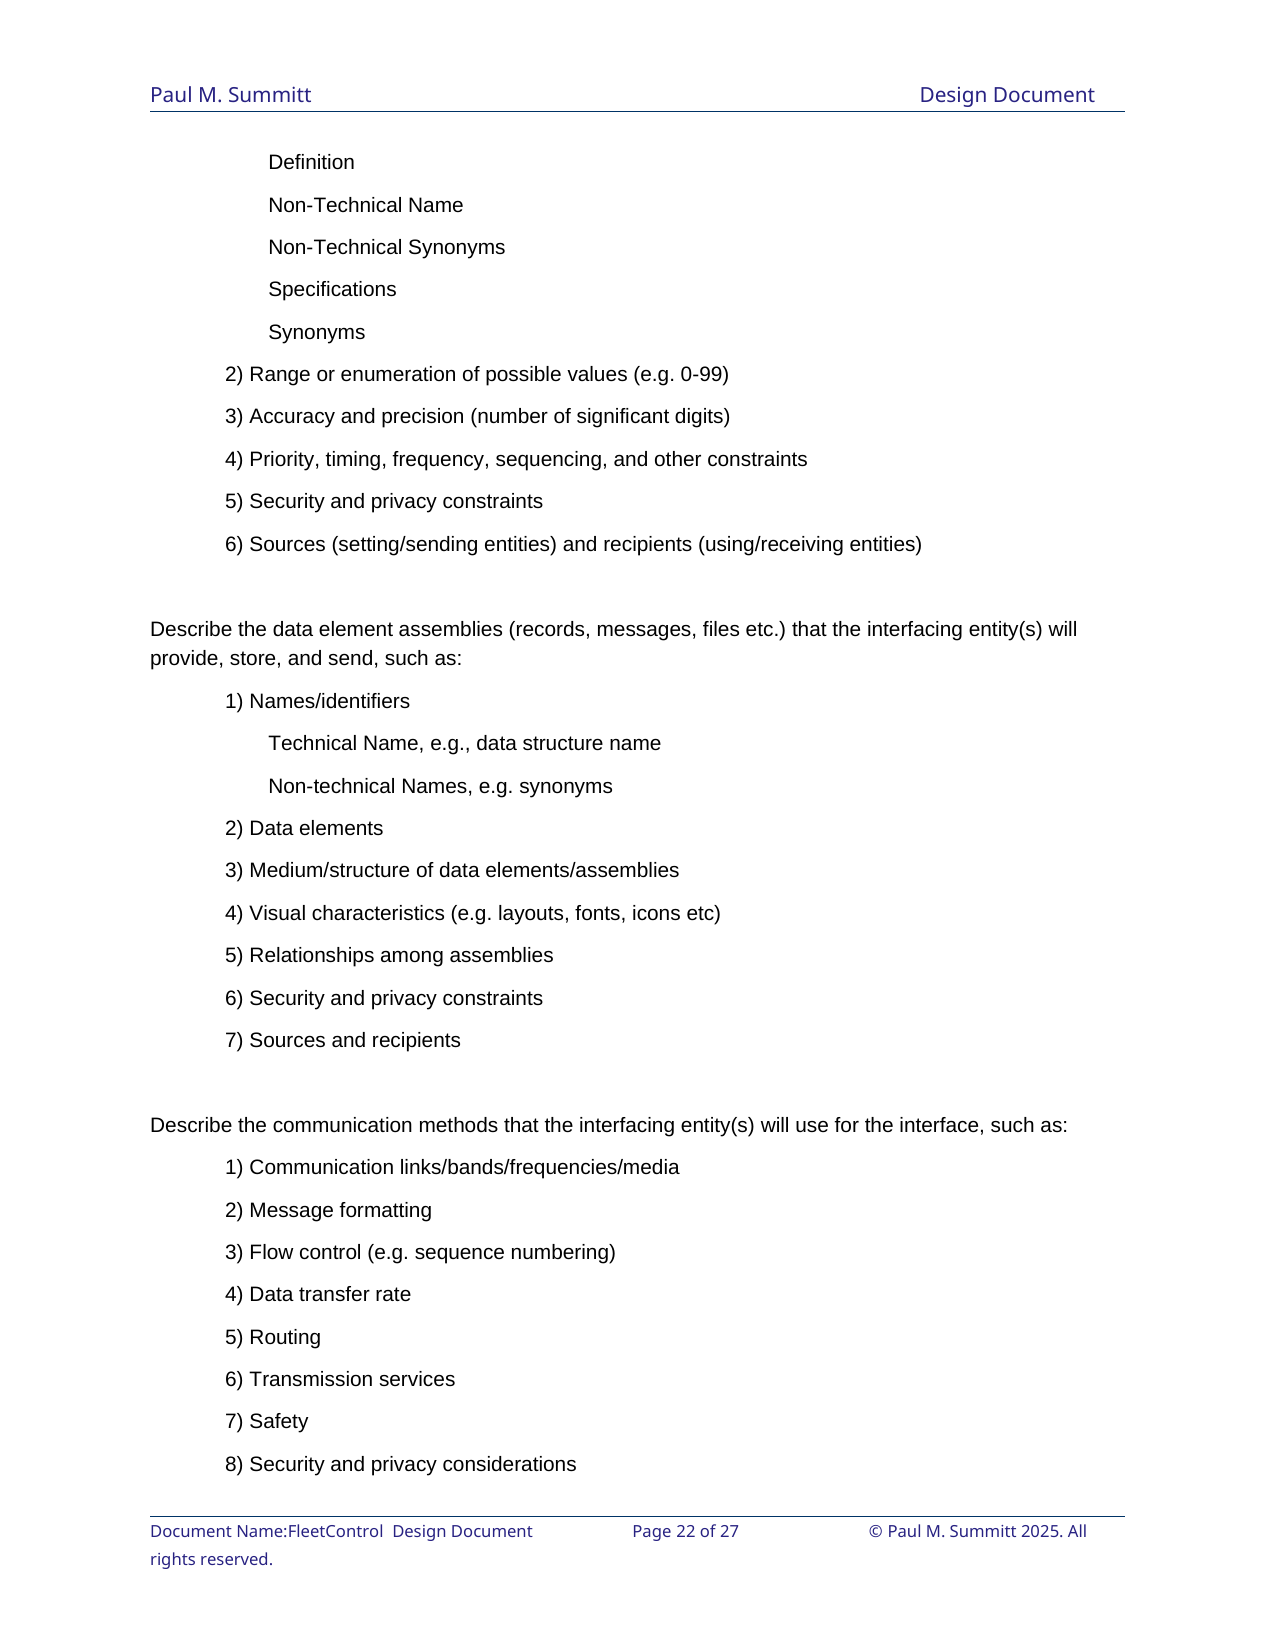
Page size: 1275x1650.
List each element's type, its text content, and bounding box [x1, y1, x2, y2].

text 6) Sources (setting/sending entities) and recipients (using/receiving entities) [225, 532, 1125, 556]
text Technical Name, e.g., data structure name [268, 731, 1125, 755]
text 6) Security and privacy constraints [225, 985, 1125, 1009]
text Non-Technical Synonyms [268, 235, 1125, 259]
text 2) Data elements [225, 816, 1125, 840]
text Definition [268, 150, 1125, 174]
text 3) Medium/structure of data elements/assemblies [225, 858, 1125, 882]
text 8) Security and privacy considerations [225, 1452, 1125, 1476]
text 2) Range or enumeration of possible values (e.g. 0-99) [225, 362, 1125, 386]
text 5) Security and privacy constraints [225, 489, 1125, 513]
text 1) Communication links/bands/frequencies/media [225, 1155, 1125, 1179]
text 5) Routing [225, 1324, 1125, 1348]
text Specifications [268, 277, 1125, 301]
text Non-Technical Name [268, 192, 1125, 216]
text 7) Safety [225, 1409, 1125, 1433]
text 1) Names/identifiers [225, 689, 1125, 713]
text 6) Transmission services [225, 1367, 1125, 1391]
text 4) Visual characteristics (e.g. layouts, fonts, icons etc) [225, 901, 1125, 924]
text 7) Sources and recipients [225, 1028, 1125, 1052]
text Synonyms [268, 319, 1125, 343]
text 2) Message formatting [225, 1197, 1125, 1221]
text 3) Flow control (e.g. sequence numbering) [225, 1240, 1125, 1264]
text Describe the communication methods that the interfacing entity(s) will use for the interface, such as: [150, 1113, 1125, 1137]
text Non-technical Names, e.g. synonyms [268, 773, 1125, 797]
text 4) Priority, timing, frequency, sequencing, and other constraints [225, 447, 1125, 471]
text Describe the data element assemblies (records, messages, files etc.) that the interfacing entity(s) will provide, store, and send, such as: [150, 616, 1125, 670]
text 3) Accuracy and precision (number of significant digits) [225, 404, 1125, 428]
text 5) Relationships among assemblies [225, 943, 1125, 967]
text 4) Data transfer rate [225, 1282, 1125, 1306]
